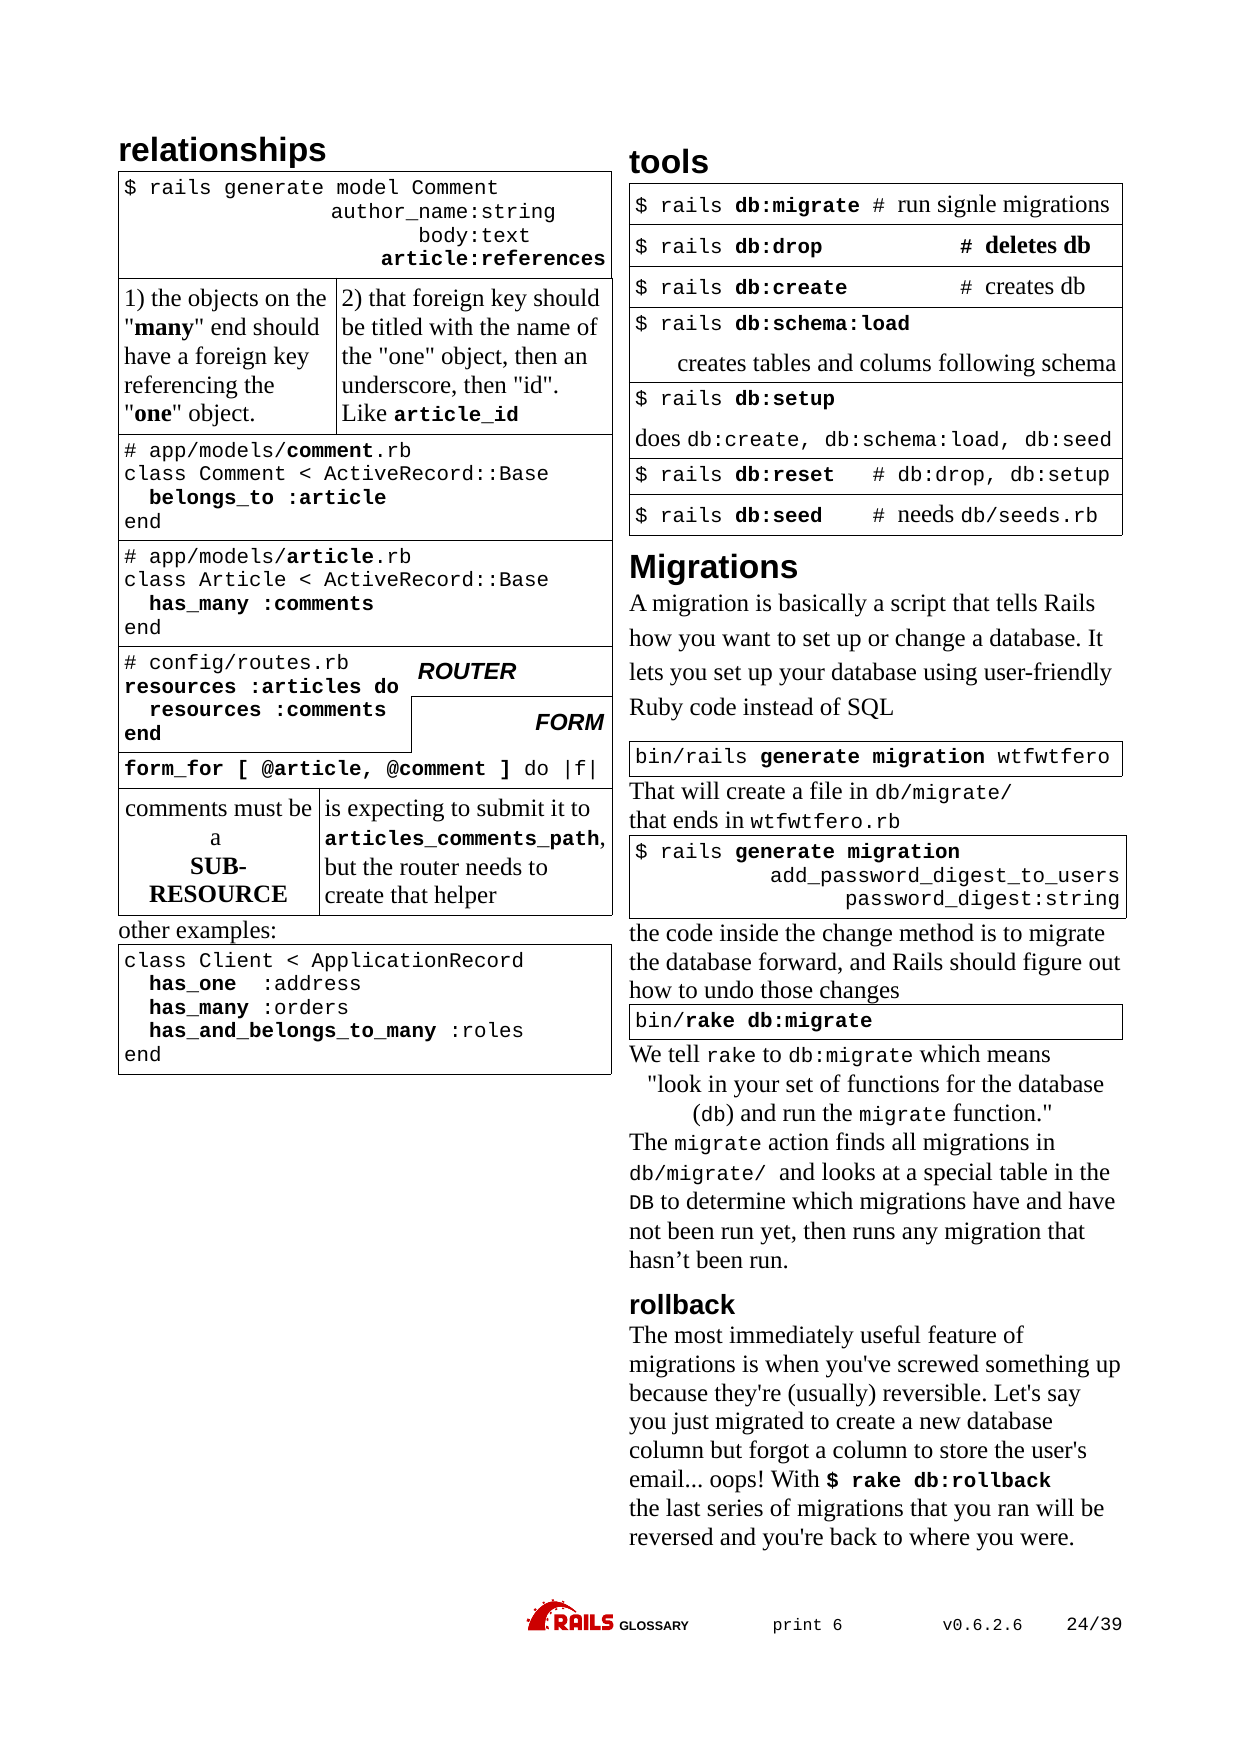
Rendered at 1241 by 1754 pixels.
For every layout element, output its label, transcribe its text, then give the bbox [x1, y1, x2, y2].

table_cell creates tables and colums following schema [630, 342, 1122, 382]
table_header 1) the objects on the "many" end should have a foreign key referencing the "one" object. [119, 279, 336, 434]
subtitle rollback [629, 1288, 1122, 1320]
table_header bin/rails generate migration wtfwtfero [630, 742, 1122, 776]
table_cell $ rails db:reset # db:drop, db:setup [630, 459, 1122, 493]
text that ends in wtfwtfero.rb [629, 806, 1122, 835]
text We tell rake to db:migrate which means [629, 1040, 1122, 1069]
table_cell # app/models/comment.rb class Comment < ActiveRecord::Base belongs_to :article end [119, 435, 612, 540]
table_cell ROUTER [411, 647, 612, 696]
text the last series of migrations that you ran will be reversed and you're back to where you were. [629, 1493, 1122, 1551]
subtitle relationships [118, 130, 611, 168]
table_cell does db:create, db:schema:load, db:seed [630, 417, 1122, 458]
text That will create a file in db/migrate/ [629, 777, 1122, 806]
table_cell $ rails db:setup [630, 383, 1122, 417]
text A migration is basically a script that tells Rails how you want to set up or change a database. It lets you set up your database using user-friendly Ruby code instead of SQL [629, 588, 1122, 720]
text The migrate action finds all migrations in db/migrate/ and looks at a special table in the DB to determine which migrations have and have not been run yet, then runs any migration that hasn’t been run. [629, 1127, 1122, 1273]
text other examples: [118, 916, 611, 944]
table_cell $ rails db:create # creates db [630, 267, 1122, 307]
text The most immediately useful feature of migrations is when you've screwed something up because they're (usually) reversible. Let's say you just migrated to create a new database column but forgot a column to store the user's email... oops! With $ rake db:rollback [629, 1320, 1122, 1493]
table_cell is expecting to submit it to articles_comments_path, but the router needs to create that helper [320, 789, 612, 915]
table_cell $ rails db:drop # deletes db [630, 225, 1122, 266]
table_header $ rails db:migrate # run signle migrations [630, 184, 1122, 224]
table_cell # config/routes.rb resources :articles do resources :comments end [119, 647, 411, 752]
table_cell $ rails db:schema:load [630, 308, 1122, 342]
table_cell # app/models/article.rb class Article < ActiveRecord::Base has_many :comments end [119, 541, 612, 646]
subtitle tools [629, 142, 1122, 180]
table_cell form_for [ @article, @comment ] do |f| [119, 752, 612, 787]
table_header $ rails generate model Comment author_name:string body:text article:references [119, 172, 611, 278]
table_cell FORM [412, 697, 612, 752]
subtitle Migrations [629, 547, 1122, 585]
table_header $ rails db:seed # needs db/seeds.rb [630, 495, 1122, 535]
table_header $ rails generate migration add_password_digest_to_users password_digest:string [630, 836, 1126, 918]
table_header bin/rake db:migrate [630, 1005, 1122, 1039]
table_cell comments must be a SUB-RESOURCE [119, 789, 319, 915]
text "look in your set of functions for the database (db) and run the migrate function." [629, 1069, 1122, 1127]
table_header 2) that foreign key should be titled with the name of the "one" object, then an underscore, then "id". Like article_id [337, 279, 612, 434]
table_header class Client < ApplicationRecord has_one :address has_many :orders has_and_belongs_to_many :roles end [119, 945, 611, 1073]
text the code inside the change method is to migrate the database forward, and Rails should figure out how to undo those changes [629, 919, 1122, 1004]
